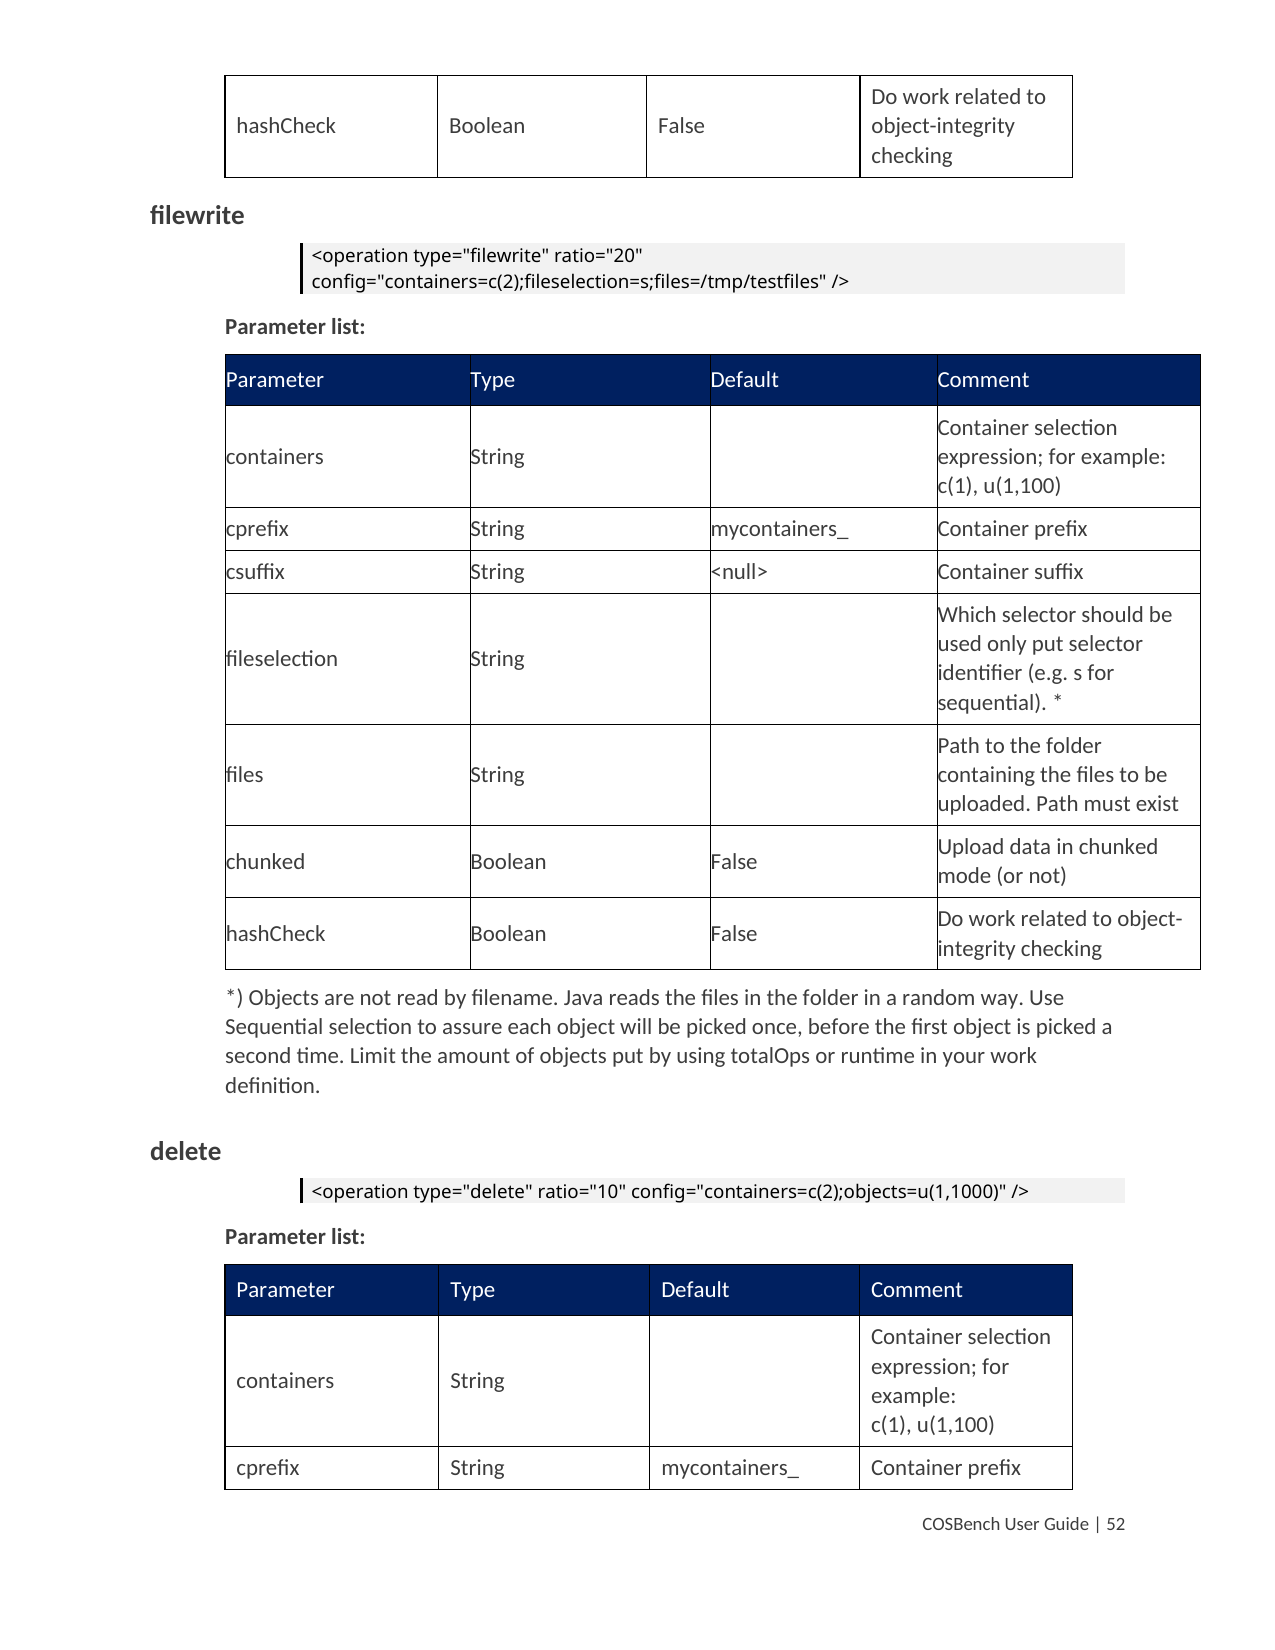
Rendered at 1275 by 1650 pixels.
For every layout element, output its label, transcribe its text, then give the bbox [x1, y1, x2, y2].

table_header Type [439, 1265, 649, 1315]
table_header Comment [938, 355, 1200, 405]
table_cell mycontainers_ [711, 508, 937, 550]
table_cell containers [226, 1316, 438, 1446]
table_cell Do work related to object-integrity checking [861, 76, 1072, 177]
table_cell Boolean [438, 76, 646, 177]
table_cell False [711, 826, 937, 897]
table_cell [650, 1316, 859, 1446]
table_cell [711, 406, 937, 507]
text <operation type="delete" ratio="10" config="containers=c(2);objects=u(1,1000)" /> [303, 1178, 1125, 1203]
table_cell Do work related to object-integrity checking [938, 898, 1200, 969]
text <operation type="filewrite" ratio="20" config="containers=c(2);fileselection=s;files=/tmp/testfiles" /> [303, 243, 1125, 294]
table_cell String [471, 594, 710, 723]
table_header Type [471, 355, 710, 405]
table_cell String [471, 551, 710, 592]
table_header Comment [860, 1265, 1072, 1315]
text Parameter list: [225, 1222, 1125, 1250]
table_cell String [439, 1316, 649, 1446]
table_cell <null> [711, 551, 937, 592]
table_cell containers [226, 406, 470, 507]
table_cell String [471, 406, 710, 507]
table_cell cprefix [226, 508, 470, 550]
table_cell Boolean [471, 826, 710, 897]
table_cell hashCheck [226, 76, 437, 177]
text Parameter list: [225, 312, 1125, 340]
table_cell False [711, 898, 937, 969]
table_cell Container prefix [860, 1447, 1072, 1489]
table_cell Container suffix [938, 551, 1200, 592]
table_cell files [226, 725, 470, 825]
table_cell Upload data in chunked mode (or not) [938, 826, 1200, 897]
table_cell False [647, 76, 859, 177]
table_cell String [471, 725, 710, 825]
text *) Objects are not read by filename. Java reads the files in the folder in a random way. Use Sequential selection to assure each object will be picked once, before the first object is picked a second time. Limit the amount of objects put by using totalOps or runtime in your work definition. [225, 983, 1125, 1099]
table_cell fileselection [226, 594, 470, 723]
table_cell chunked [226, 826, 470, 897]
table_cell Container prefix [938, 508, 1200, 550]
table_cell String [471, 508, 710, 550]
table_cell cprefix [226, 1447, 438, 1489]
table_cell String [439, 1447, 649, 1489]
table_cell hashCheck [226, 898, 470, 969]
table_header Parameter [226, 1265, 438, 1315]
table_cell csuffix [226, 551, 470, 592]
table_header Default [711, 355, 937, 405]
table_cell Which selector should be used only put selector identifier (e.g. s for sequential). * [938, 594, 1200, 723]
table_cell Path to the folder containing the files to be uploaded. Path must exist [938, 725, 1200, 825]
table_cell Container selection expression; for example: c(1), u(1,100) [938, 406, 1200, 507]
table_header Parameter [226, 355, 470, 405]
table_cell mycontainers_ [650, 1447, 859, 1489]
table_cell [711, 594, 937, 723]
table_cell Container selection expression; for example: c(1), u(1,100) [860, 1316, 1072, 1446]
table_cell [711, 725, 937, 825]
subtitle filewrite [150, 198, 1125, 231]
table_header Default [650, 1265, 859, 1315]
table_cell Boolean [471, 898, 710, 969]
subtitle delete [150, 1134, 1125, 1167]
